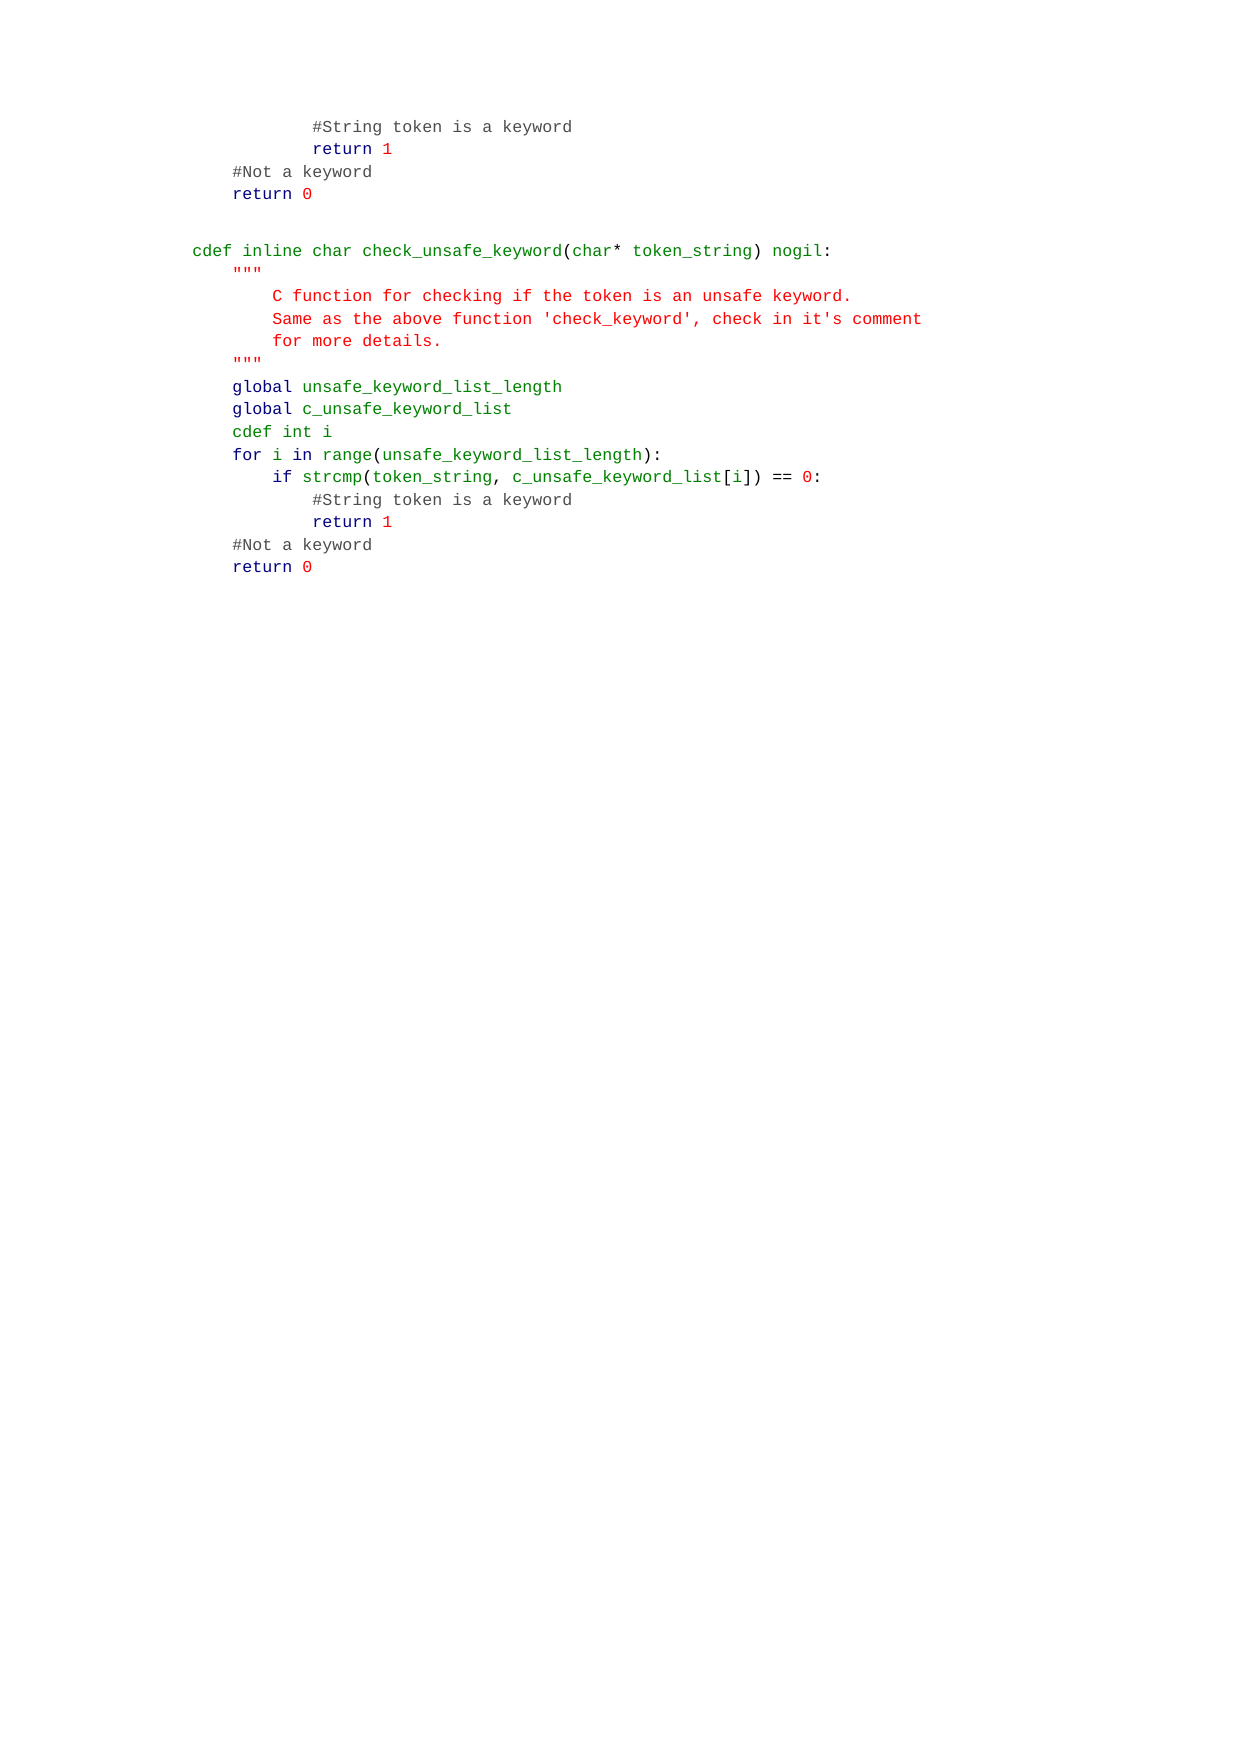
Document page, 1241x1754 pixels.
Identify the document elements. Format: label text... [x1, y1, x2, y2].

text global unsafe_keyword_list_length [192, 378, 1122, 397]
text #Not a keyword [192, 536, 1122, 555]
text Same as the above function 'check_keyword', check in it's comment [192, 310, 1122, 329]
text """ [192, 356, 1122, 374]
text for i in range(unsafe_keyword_list_length): [192, 446, 1122, 465]
text return 1 [192, 141, 1122, 159]
text cdef int i [192, 423, 1122, 442]
text global c_unsafe_keyword_list [192, 401, 1122, 420]
text return 1 [192, 514, 1122, 533]
text for more details. [192, 333, 1122, 352]
text return 0 [192, 559, 1122, 578]
text #String token is a keyword [192, 491, 1122, 510]
text #Not a keyword [192, 163, 1122, 182]
text return 0 [192, 186, 1122, 205]
text """ [192, 265, 1122, 284]
text C function for checking if the token is an unsafe keyword. [192, 288, 1122, 307]
text #String token is a keyword [192, 118, 1122, 137]
text cdef inline char check_unsafe_keyword(char* token_string) nogil: [192, 243, 1122, 261]
text if strcmp(token_string, c_unsafe_keyword_list[i]) == 0: [192, 469, 1122, 487]
